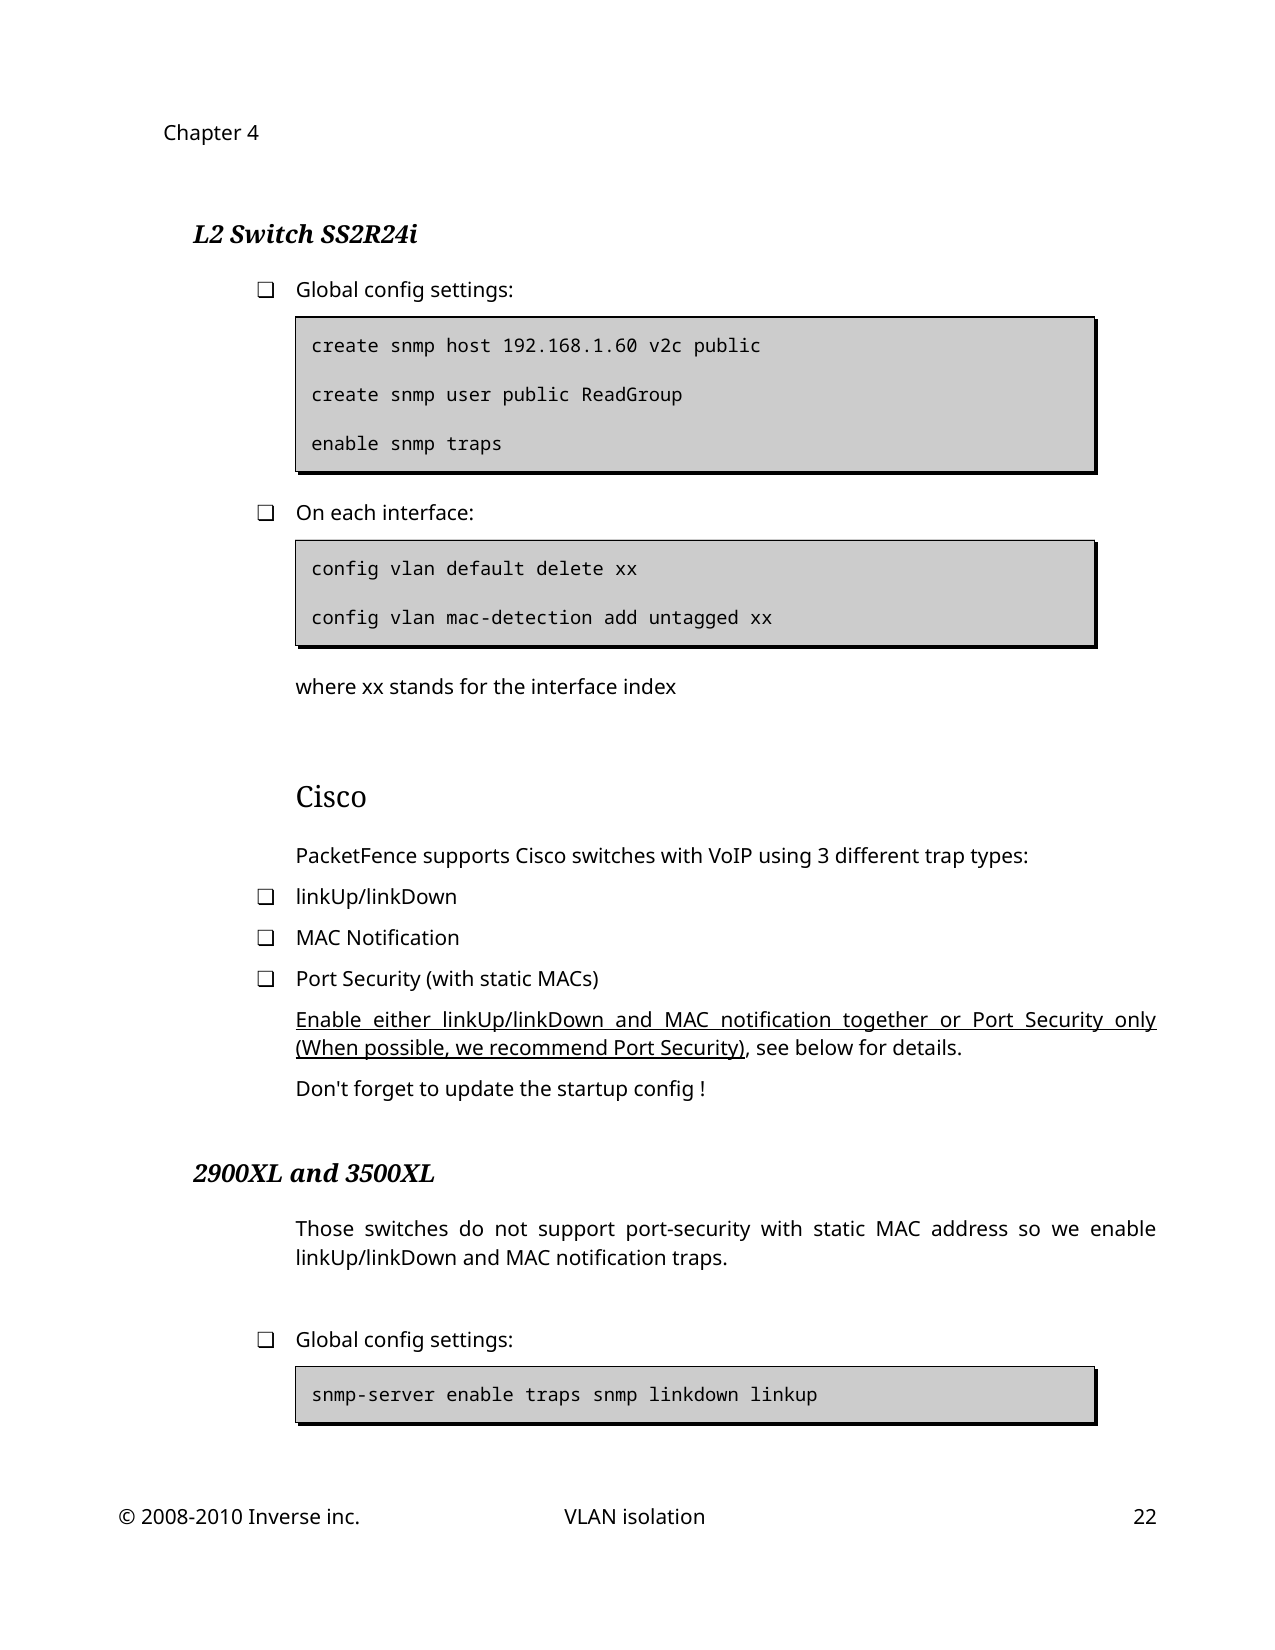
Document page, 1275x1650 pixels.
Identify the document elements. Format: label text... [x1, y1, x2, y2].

text enable snmp traps [296, 415, 1094, 471]
text config vlan default delete xx [296, 541, 1094, 581]
text PacketFence supports Cisco switches with VoIP using 3 different trap types: [295, 841, 1157, 869]
text create snmp host 192.168.1.60 v2c public [296, 318, 1094, 358]
text (When possible, we recommend Port Security), see below for details. [295, 1030, 1157, 1062]
text snmp-server enable traps snmp linkdown linkup [296, 1367, 1094, 1422]
text Those switches do not support port-security with static MAC address so we enable linkUp/linkDown and MAC notification traps. [295, 1214, 1157, 1271]
text where xx stands for the interface index [295, 672, 1157, 701]
text create snmp user public ReadGroup [296, 366, 1094, 407]
subtitle Cisco [295, 777, 1157, 816]
subtitle 2900XL and 3500XL [156, 1156, 1157, 1190]
text config vlan mac-detection add untagged xx [296, 589, 1094, 645]
subtitle L2 Switch SS2R24i [156, 217, 1157, 251]
list ❏ Port Security (with static MACs) [256, 964, 1157, 992]
list ❏ On each interface: [256, 498, 1157, 527]
text Don't forget to update the startup config ! [295, 1074, 1157, 1103]
text Enable either linkUp/linkDown and MAC notification together or Port Security only [295, 1005, 1157, 1029]
list ❏ Global config settings: [256, 1325, 1157, 1353]
list ❏ Global config settings: [256, 276, 1157, 304]
list ❏ MAC Notification [256, 923, 1157, 951]
list ❏ linkUp/linkDown [256, 882, 1157, 910]
